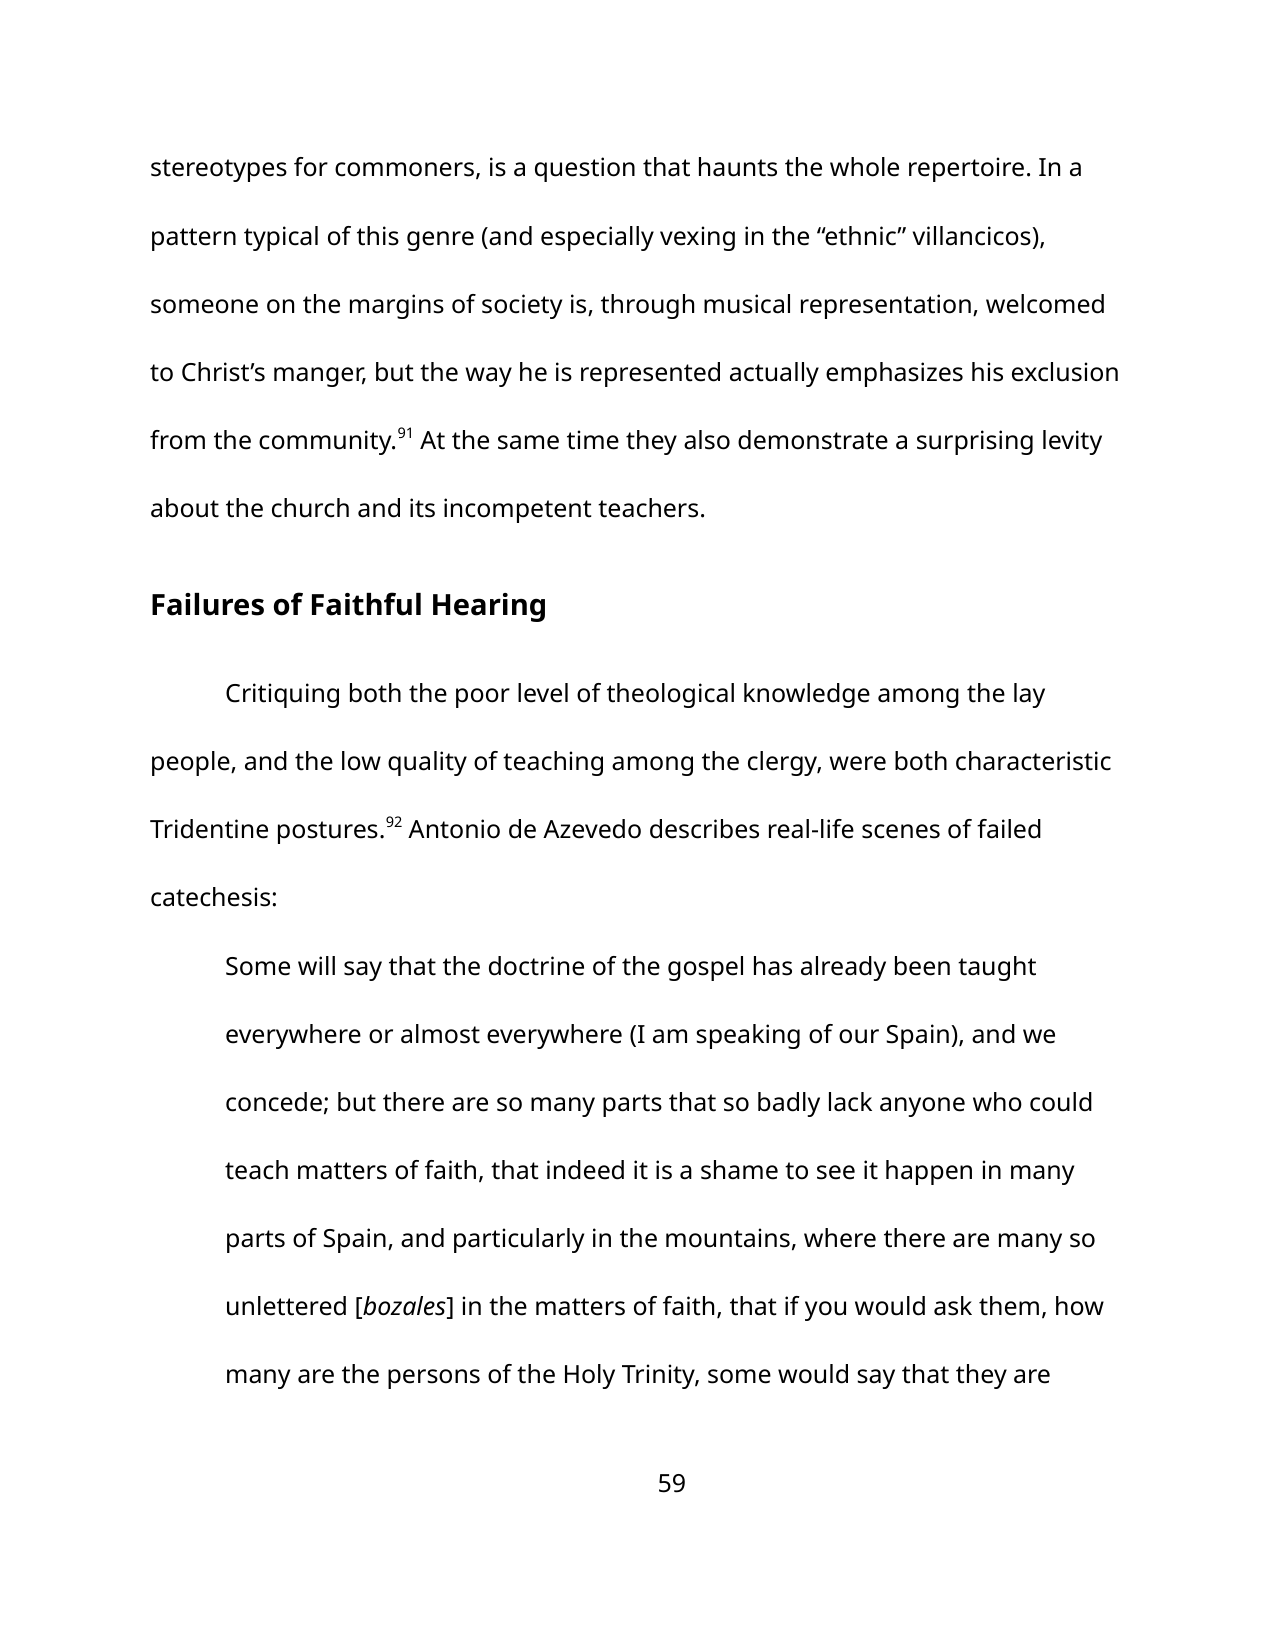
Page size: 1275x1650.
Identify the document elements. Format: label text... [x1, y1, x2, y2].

text Some will say that the doctrine of the gospel has already been taught everywhere or almost everywhere (I am speaking of our Spain), and we concede; but there are so many parts that so badly lack anyone who could teach matters of faith, that indeed it is a shame to see it happen in many parts of Spain, and particularly in the mountains, where there are many so unlettered [bozales] in the matters of faith, that if you would ask them, how many are the persons of the Holy Trinity, some would say that they are [225, 948, 1125, 1391]
text Critiquing both the poor level of theological knowledge among the lay people, and the low quality of teaching among the clergy, were both characteristic Tridentine postures. Antonio de Azevedo describes real-life scenes of failed catechesis: [150, 676, 1125, 914]
text stereotypes for commoners, is a question that haunts the whole repertoire. In a pattern typical of this genre (and especially vexing in the “ethnic” villancicos), someone on the margins of society is, through musical representation, welcomed to Christ’s manger, but the way he is represented actually emphasizes his exclusion from the community. At the same time they also demonstrate a surprising levity about the church and its incompetent teachers. [150, 150, 1125, 525]
subtitle Failures of Faithful Hearing [150, 584, 1125, 623]
